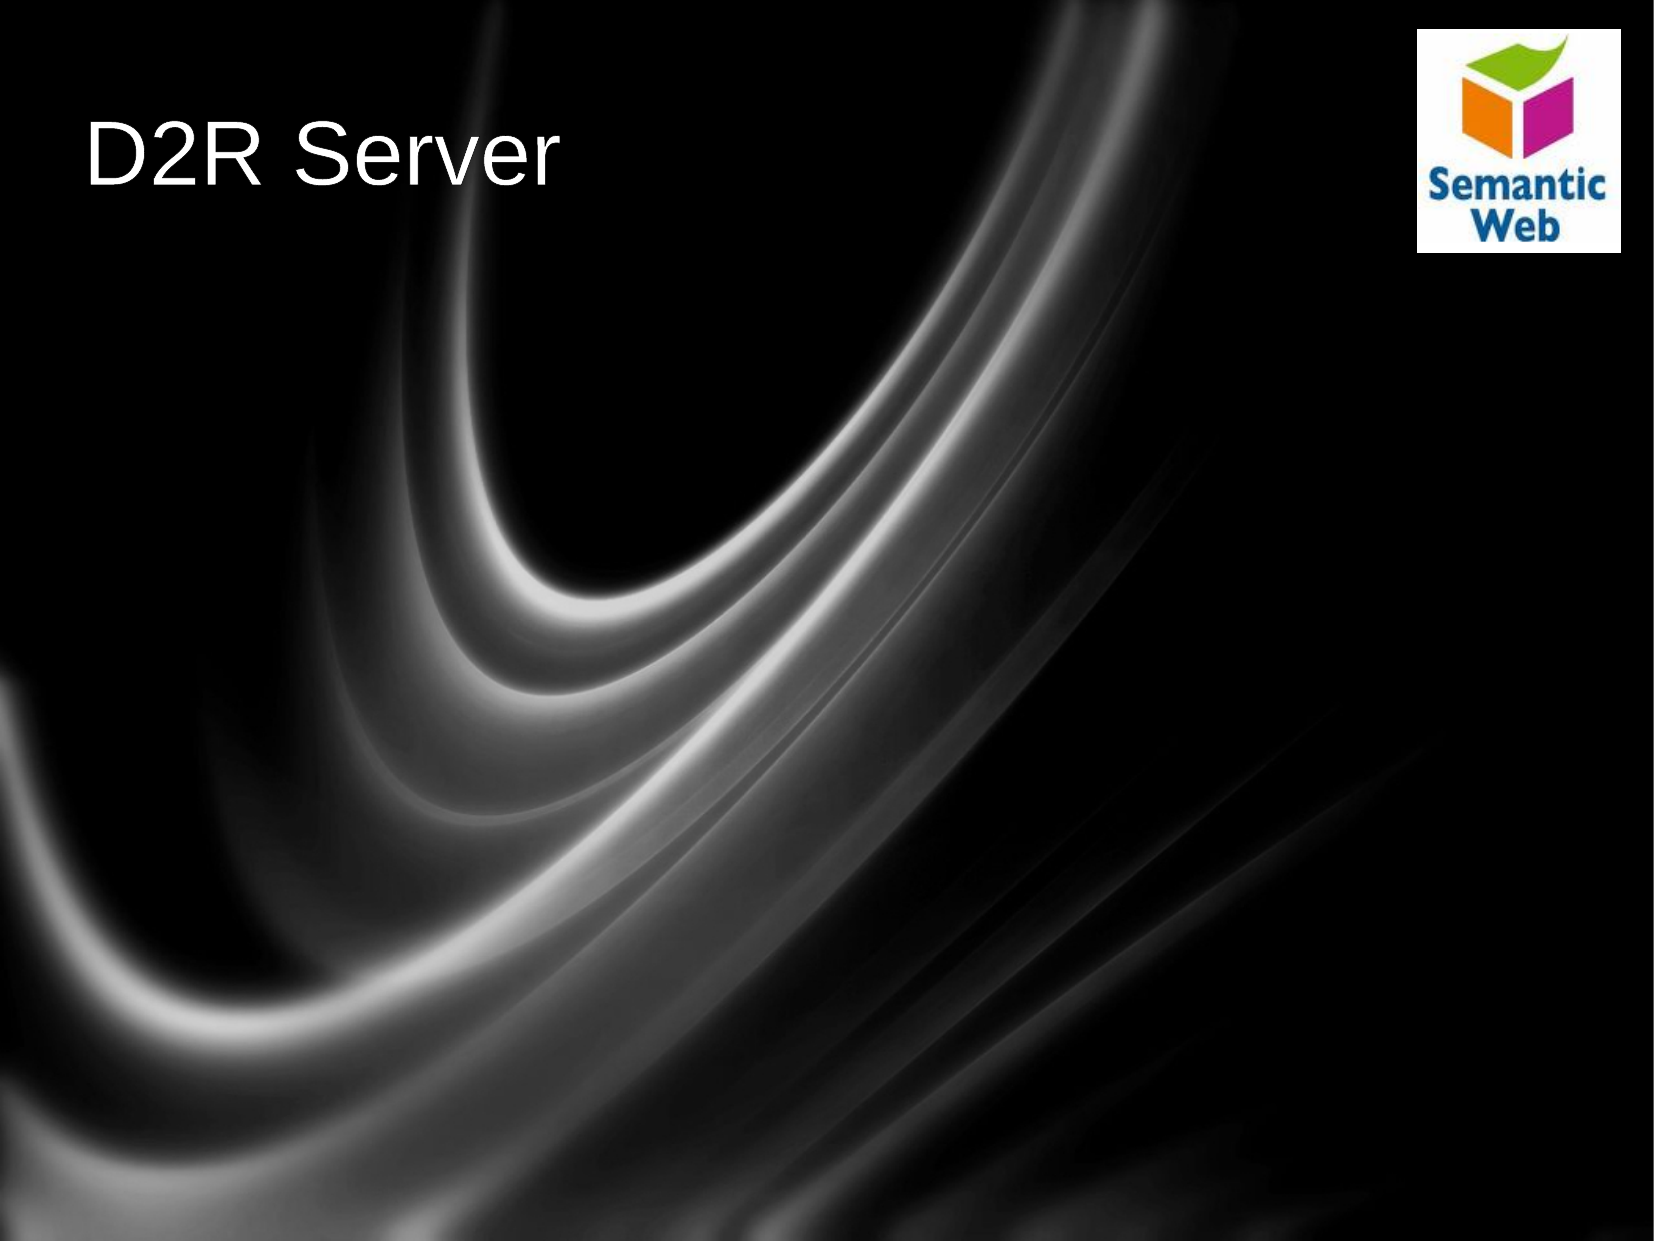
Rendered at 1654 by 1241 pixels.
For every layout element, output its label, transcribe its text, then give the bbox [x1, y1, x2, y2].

picture [0, 0, 1654, 1241]
title D2R Server [82, 49, 1359, 257]
